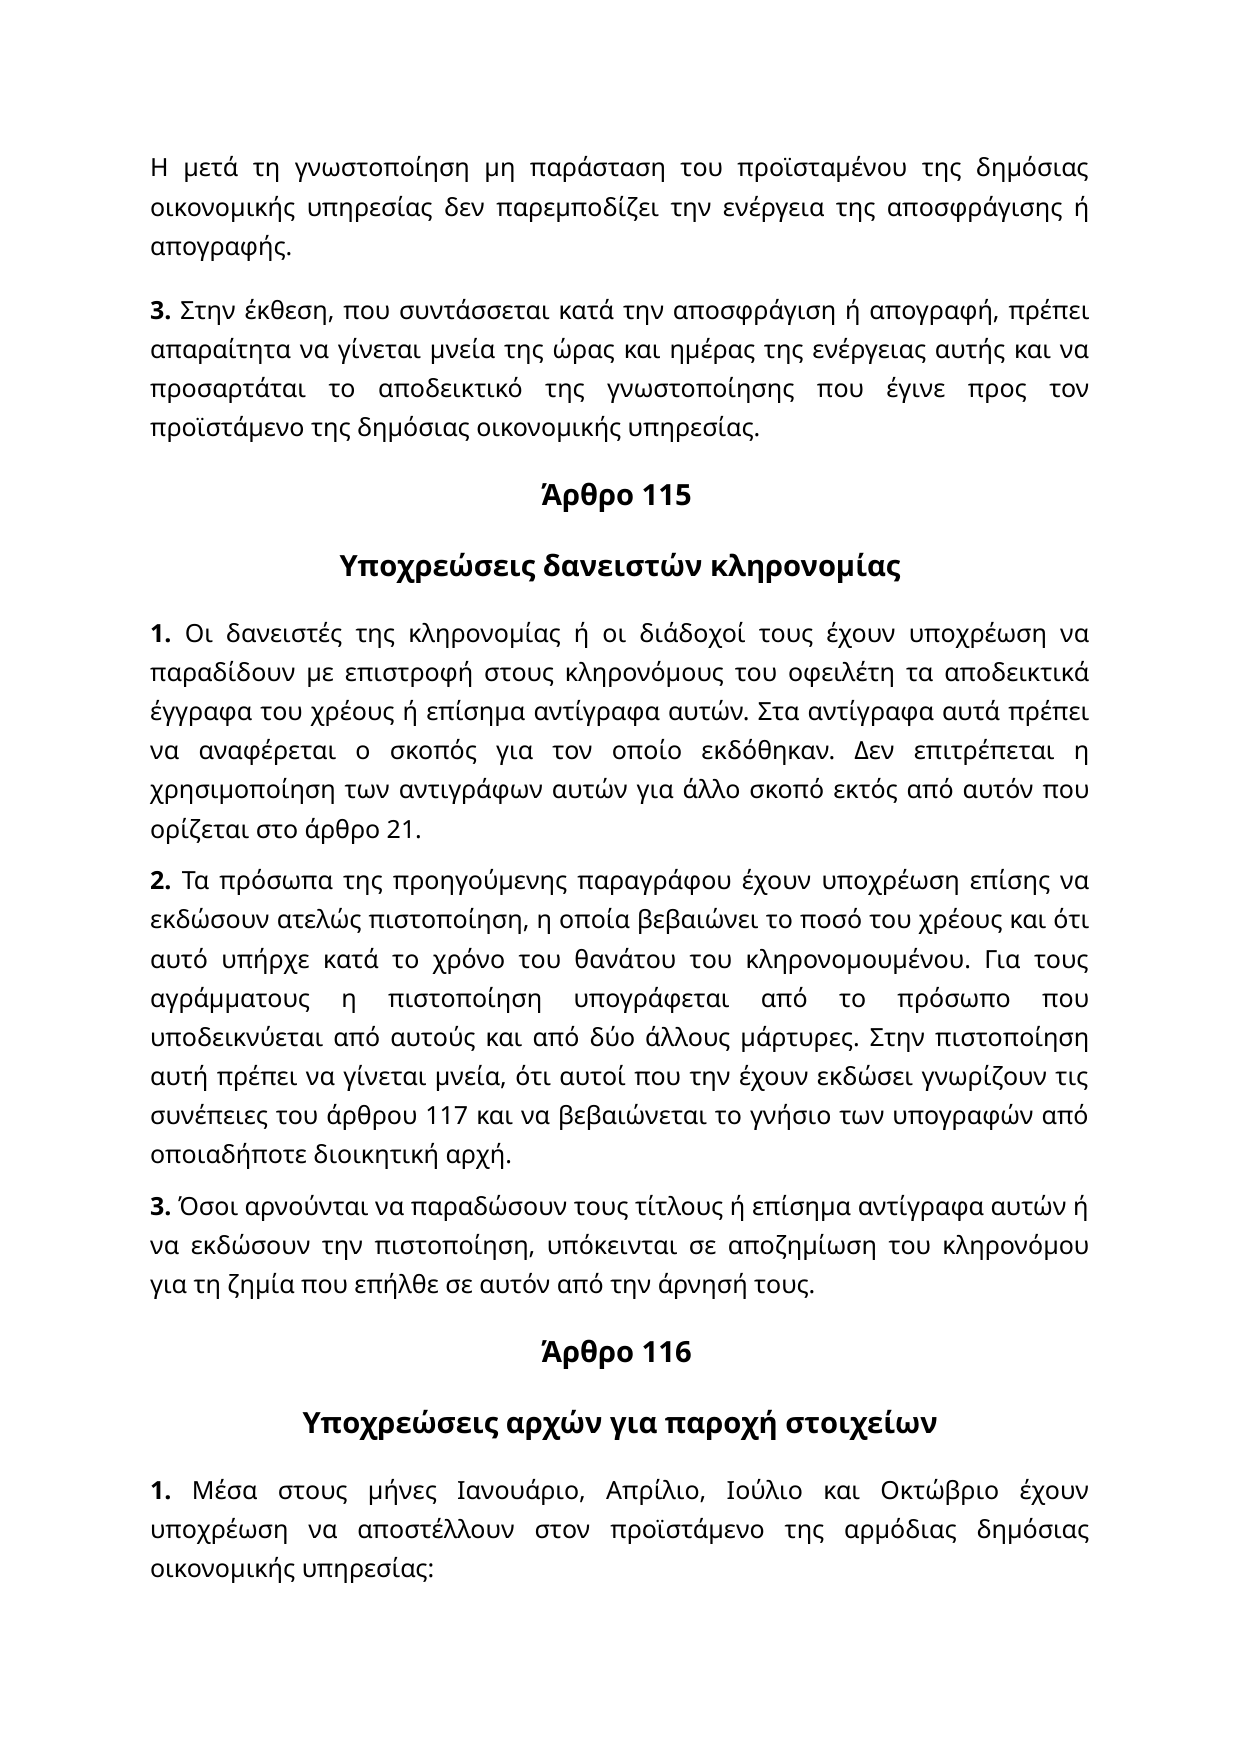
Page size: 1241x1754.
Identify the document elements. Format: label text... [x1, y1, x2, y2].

text 1. Μέσα στους μήνες Ιανουάριο, Απρίλιο, Ιούλιο και Οκτώβριο έχουν υποχρέωση να αποστέλλουν στον προϊστάμενο της αρμόδιας δημόσιας οικονομικής υπηρεσίας: [150, 1472, 1090, 1585]
text Η μετά τη γνωστοποίηση μη παράσταση του προϊσταμένου της δημόσιας οικονομικής υπηρεσίας δεν παρεμποδίζει την ενέργεια της αποσφράγισης ή απογραφής. [150, 150, 1090, 262]
subtitle Υποχρεώσεις αρχών για παροχή στοιχείων [150, 1402, 1090, 1442]
text 2. Τα πρόσωπα της προηγούμενης παραγράφου έχουν υποχρέωση επίσης να εκδώσουν ατελώς πιστοποίηση, η οποία βεβαιώνει το ποσό του χρέους και ότι αυτό υπήρχε κατά το χρόνο του θανάτου του κληρονομουμένου. Για τους αγράμματους η πιστοποίηση υπογράφεται από το πρόσωπο που υποδεικνύεται από αυτούς και από δύο άλλους μάρτυρες. Στην πιστοποίηση αυτή πρέπει να γίνεται μνεία, ότι αυτοί που την έχουν εκδώσει γνωρίζουν τις συνέπειες του άρθρου 117 και να βεβαιώνεται το γνήσιο των υπογραφών από οποιαδήποτε διοικητική αρχή. [150, 863, 1090, 1171]
text 1. Οι δανειστές της κληρονομίας ή οι διάδοχοί τους έχουν υποχρέωση να παραδίδουν με επιστροφή στους κληρονόμους του οφειλέτη τα αποδεικτικά έγγραφα του χρέους ή επίσημα αντίγραφα αυτών. Στα αντίγραφα αυτά πρέπει να αναφέρεται ο σκοπός για τον οποίο εκδόθηκαν. Δεν επιτρέπεται η χρησιμοποίηση των αντιγράφων αυτών για άλλο σκοπό εκτός από αυτόν που ορίζεται στο άρθρο 21. [150, 615, 1090, 845]
subtitle Υποχρεώσεις δανειστών κληρονομίας [150, 545, 1090, 584]
subtitle Άρθρο 115 [150, 474, 1090, 514]
text 3. Στην έκθεση, που συντάσσεται κατά την αποσφράγιση ή απογραφή, πρέπει απαραίτητα να γίνεται μνεία της ώρας και ημέρας της ενέργειας αυτής και να προσαρτάται το αποδεικτικό της γνωστοποίησης που έγινε προς τον προϊστάμενο της δημόσιας οικονομικής υπηρεσίας. [150, 292, 1090, 444]
subtitle Άρθρο 116 [150, 1331, 1090, 1371]
text 3. Όσοι αρνούνται να παραδώσουν τους τίτλους ή επίσημα αντίγραφα αυτών ή να εκδώσουν την πιστοποίηση, υπόκεινται σε αποζημίωση του κληρονόμου για τη ζημία που επήλθε σε αυτόν από την άρνησή τους. [150, 1189, 1090, 1301]
